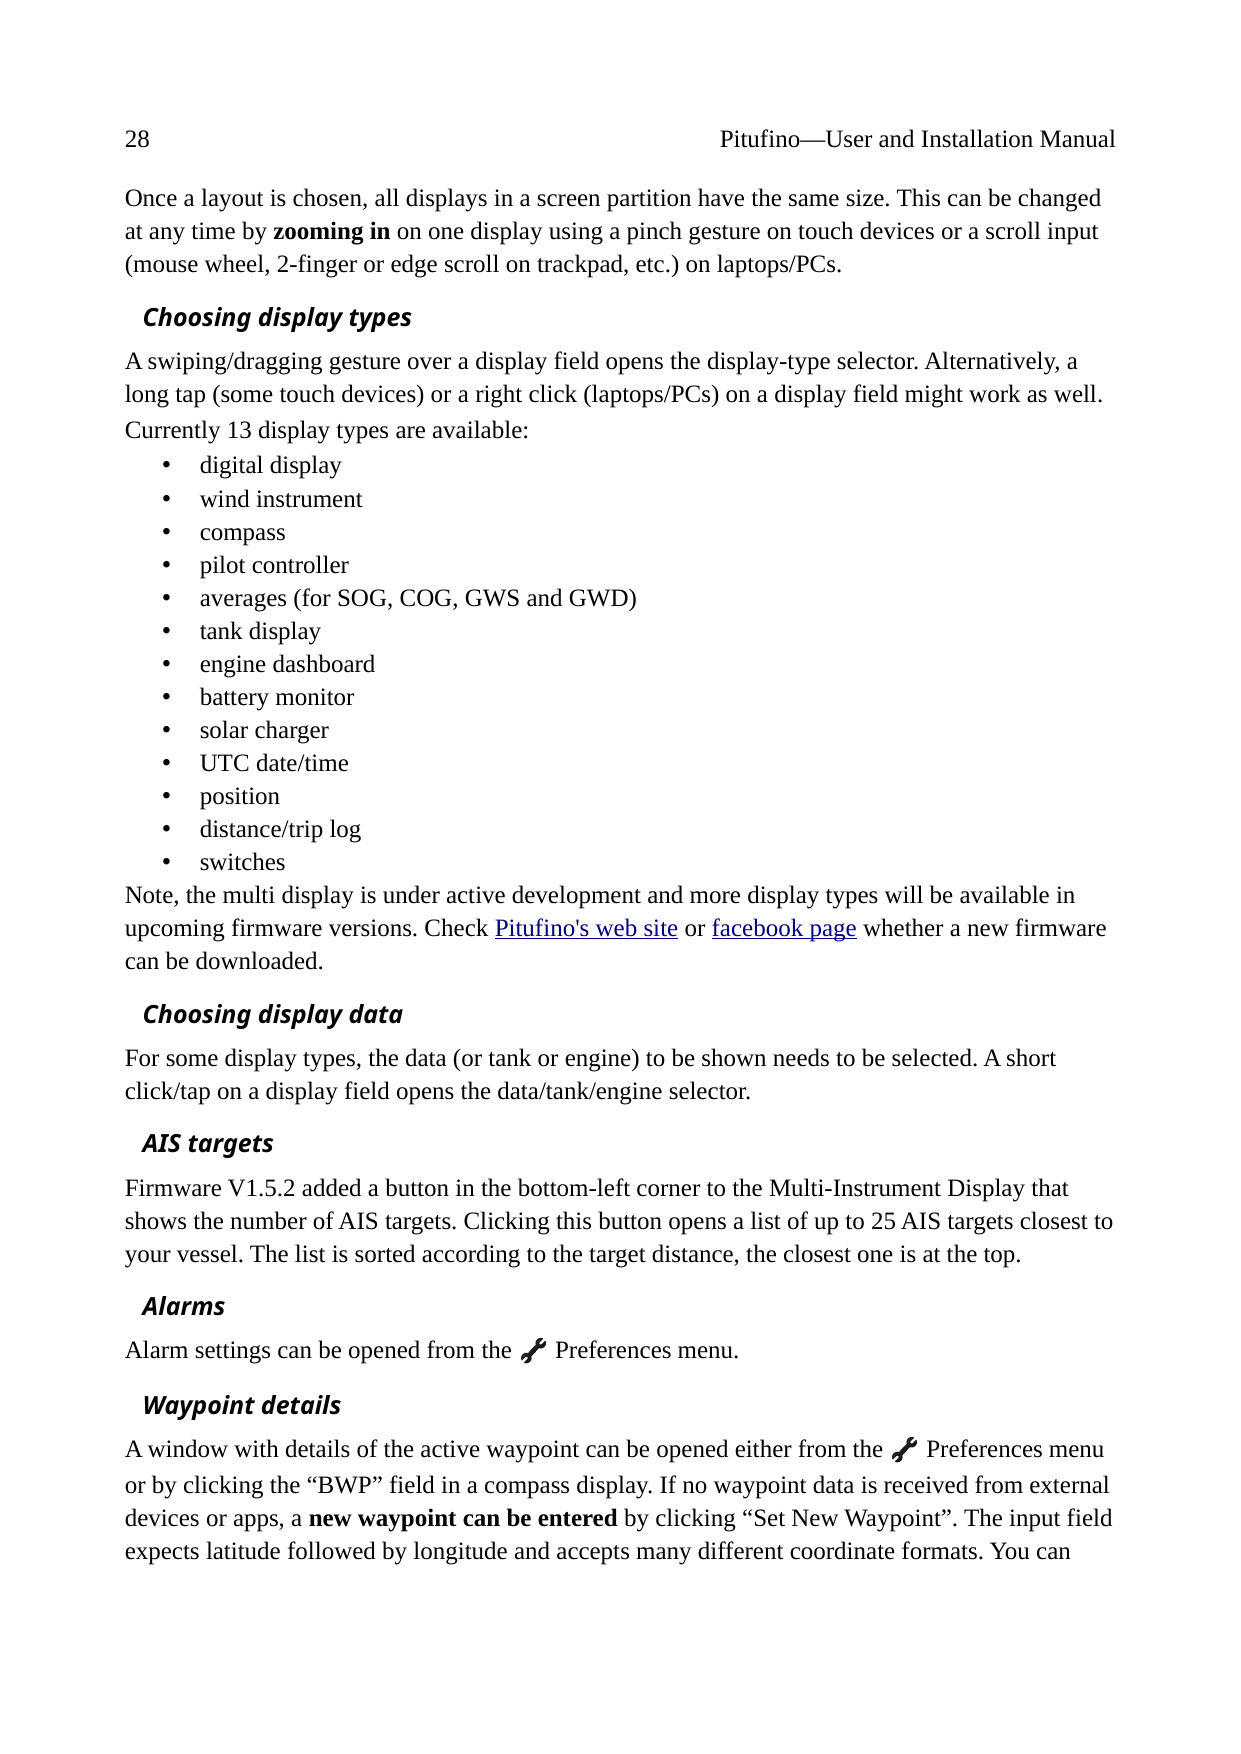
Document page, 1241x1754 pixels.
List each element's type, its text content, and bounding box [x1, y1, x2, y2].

list distance/trip log [162, 814, 1116, 843]
text A window with details of the active waypoint can be opened either from the Preferences menu or by clicking the “BWP” field in a compass display. If no waypoint data is received from external devices or apps, a new waypoint can be entered by clicking “Set New Waypoint”. The input field expects latitude followed by longitude and accepts many different coordinate formats. You can [124, 1434, 1116, 1564]
text Preferences menu. [549, 1336, 1116, 1366]
list compass [162, 517, 1116, 545]
list UTC date/time [162, 748, 1116, 777]
subtitle Alarms [142, 1289, 1116, 1323]
subtitle Waypoint details [142, 1388, 1116, 1422]
list averages (for SOG, COG, GWS and GWD) [162, 583, 1116, 611]
subtitle AIS targets [142, 1126, 1116, 1160]
list pilot controller [162, 550, 1116, 578]
text For some display types, the data (or tank or engine) to be shown needs to be selected. A short click/tap on a display field opens the data/tank/engine selector. [124, 1043, 1116, 1104]
list battery monitor [162, 682, 1116, 711]
text Once a layout is chosen, all displays in a screen partition have the same size. This can be changed at any time by zooming in on one display using a pinch gesture on touch devices or a scroll input (mouse wheel, 2-finger or edge scroll on trackpad, etc.) on laptops/PCs. [124, 183, 1116, 278]
text Firmware V1.5.2 added a button in the bottom-left corner to the Multi-Instrument Display that shows the number of AIS targets. Clicking this button opens a list of up to 25 AIS targets closest to your vessel. The list is sorted according to the target distance, the closest one is at the top. [124, 1173, 1116, 1267]
subtitle Choosing display data [142, 996, 1116, 1030]
list switches [162, 847, 1116, 876]
text A swiping/dragging gesture over a display field opens the display-type selector. Alternatively, a long tap (some touch devices) or a right click (laptops/PCs) on a display field might work as well. [124, 346, 1116, 408]
list position [162, 781, 1116, 809]
list solar charger [162, 715, 1116, 743]
picture [889, 1434, 920, 1466]
picture [518, 1335, 549, 1367]
list wind instrument [162, 484, 1116, 512]
text Note, the multi display is under active development and more display types will be available in upcoming firmware versions. Check Pitufino's web site or facebook page whether a new firmware can be downloaded. [124, 880, 1116, 975]
list digital display [162, 451, 1116, 479]
list tank display [162, 616, 1116, 644]
list engine dashboard [162, 649, 1116, 677]
subtitle Choosing display types [142, 299, 1116, 334]
text Alarm settings can be opened from the [124, 1336, 518, 1366]
text Currently 13 display types are available: [124, 415, 1116, 444]
